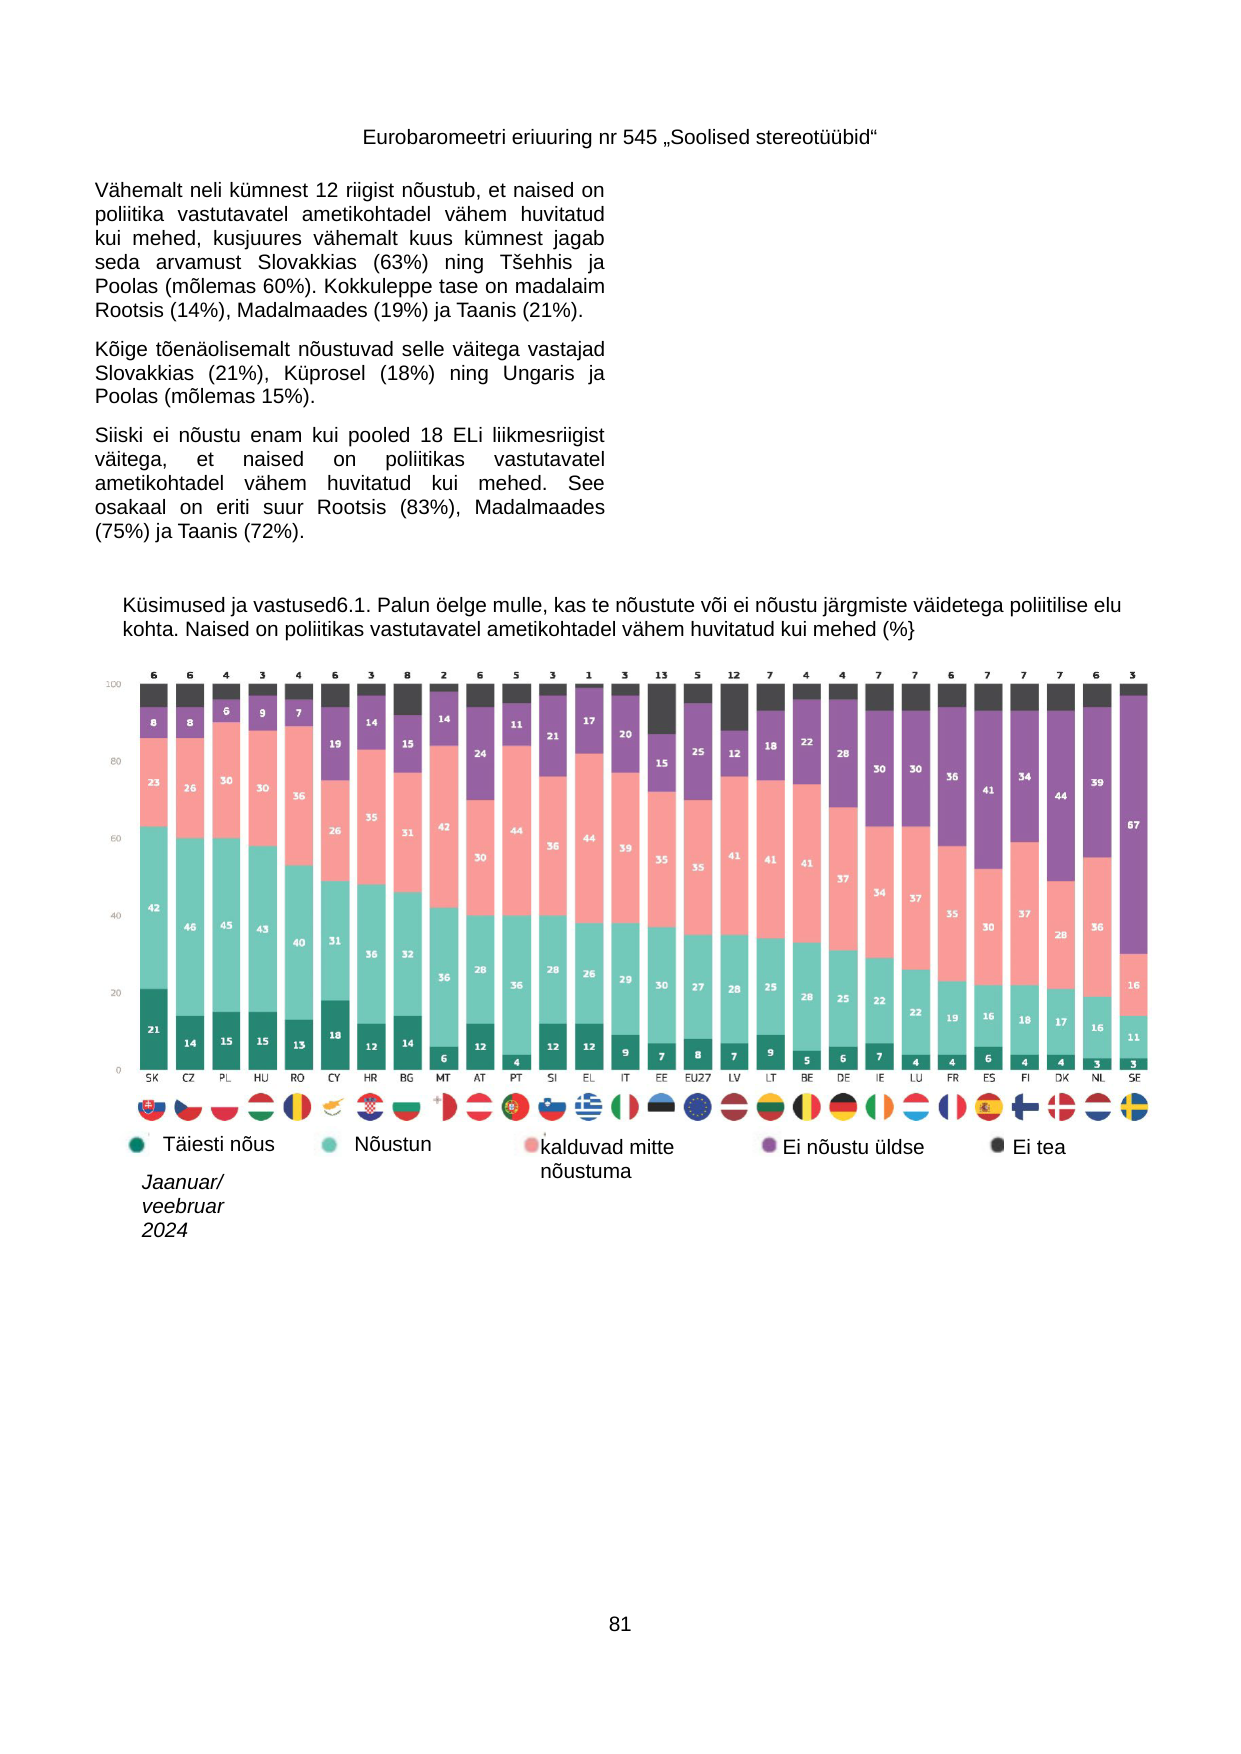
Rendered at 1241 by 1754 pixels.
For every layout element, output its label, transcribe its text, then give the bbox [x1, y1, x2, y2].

picture [96, 664, 1152, 1122]
text Vähemalt neli kümnest 12 riigist nõustub, et naised on poliitika vastutavatel ametikohtadel vähem huvitatud kui mehed, kusjuures vähemalt kuus kümnest jagab seda arvamust Slovakkias (63%) ning Tšehhis ja Poolas (mõlemas 60%). Kokkuleppe tase on madalaim Rootsis (14%), Madalmaades (19%) ja Taanis (21%). [94, 178, 605, 322]
text Kõige tõenäolisemalt nõustuvad selle väitega vastajad Slovakkias (21%), Küprosel (18%) ning Ungaris ja Poolas (mõlemas 15%). [94, 336, 605, 408]
picture [118, 1126, 1004, 1157]
text Siiski ei nõustu enam kui pooled 18 ELi liikmesriigist väitega, et naised on poliitikas vastutavatel ametikohtadel vähem huvitatud kui mehed. See osakaal on eriti suur Rootsis (83%), Madalmaades (75%) ja Taanis (72%). [94, 423, 605, 543]
